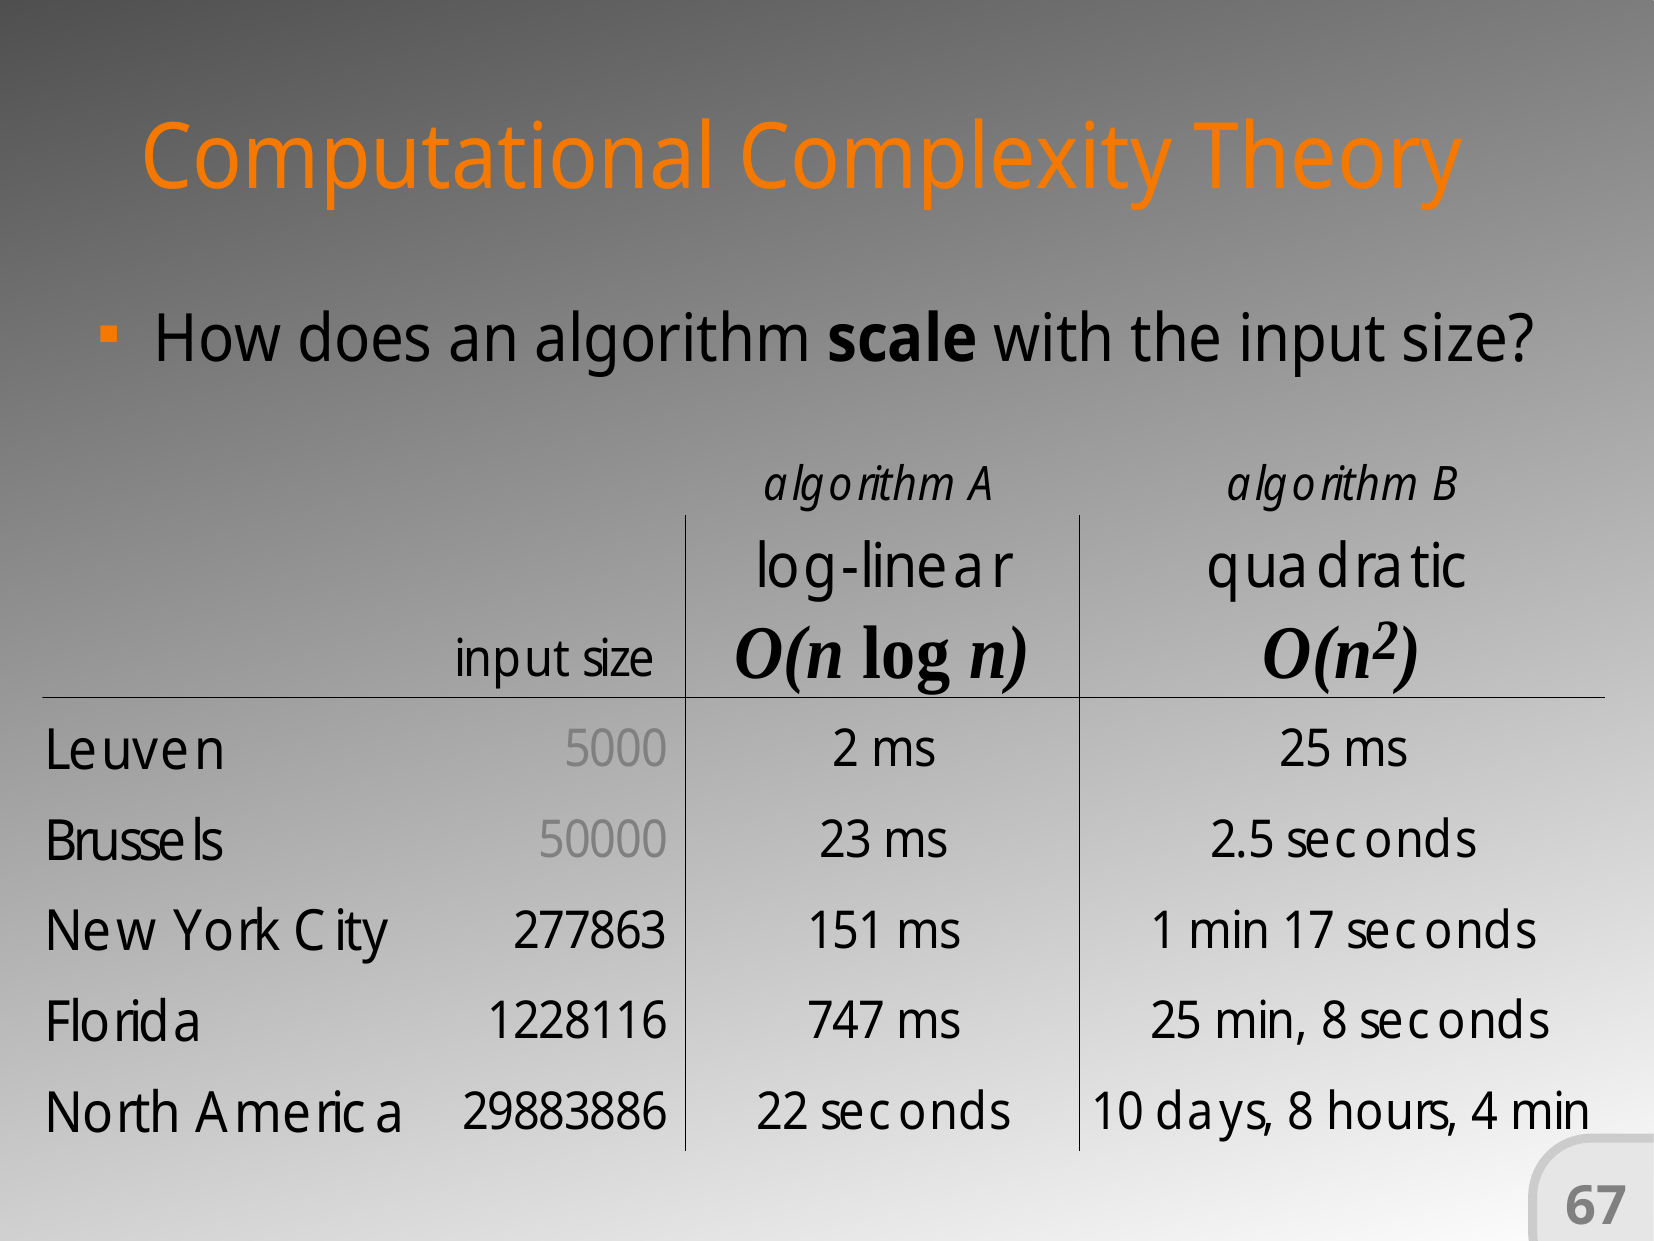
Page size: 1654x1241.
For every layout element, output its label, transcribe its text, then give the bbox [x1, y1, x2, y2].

chart [42, 424, 1608, 1153]
list How does an algorithm scale with the input size? [82, 290, 1571, 424]
title Computational Complexity Theory [0, 49, 1606, 257]
